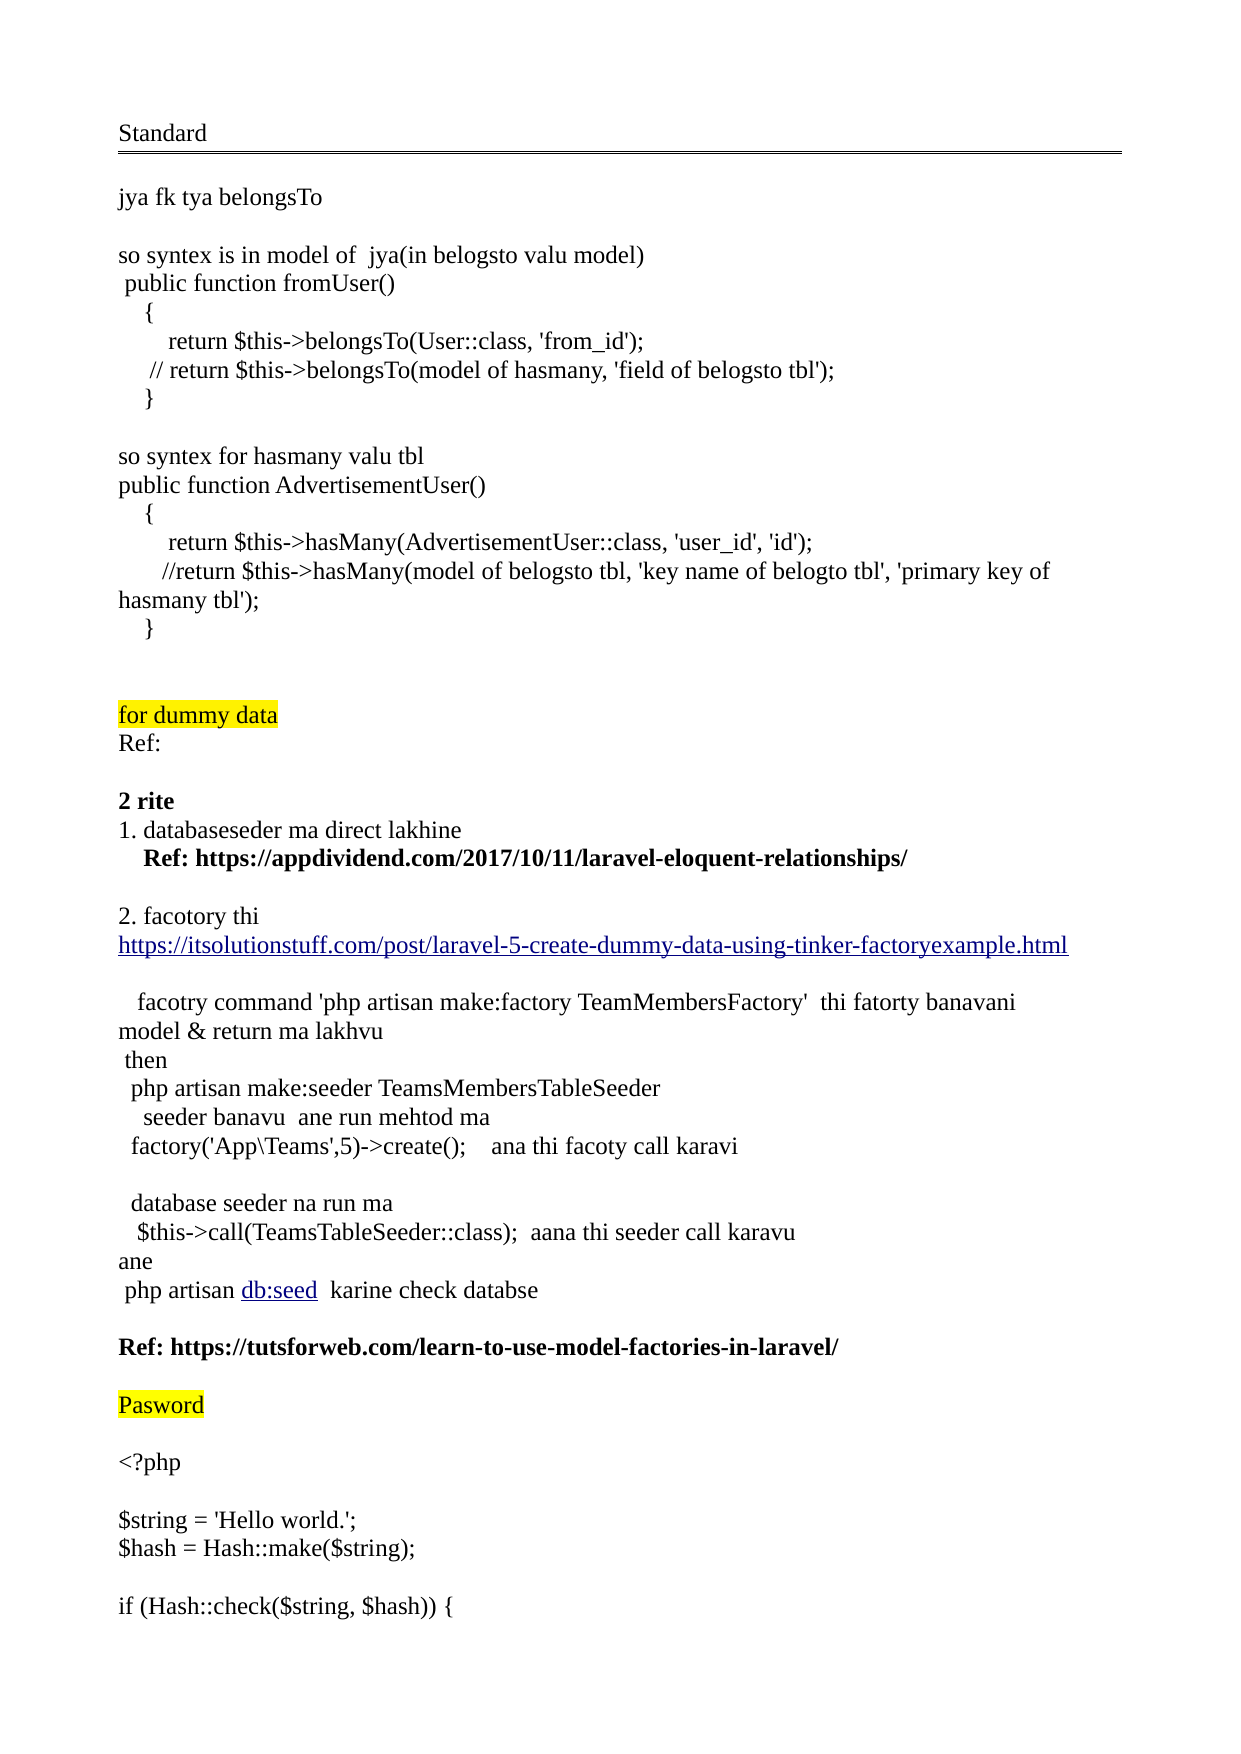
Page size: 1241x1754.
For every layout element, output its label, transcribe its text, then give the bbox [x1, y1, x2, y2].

text model & return ma lakhvu [118, 1016, 1122, 1045]
text $hash = Hash::make($string); [118, 1533, 1122, 1562]
text php artisan make:seeder TeamsMembersTableSeeder [118, 1073, 1122, 1102]
text public function fromUser() [118, 268, 1122, 297]
text 2. facotory thi [118, 901, 1122, 930]
text jya fk tya belongsTo [118, 182, 1122, 211]
text } [118, 383, 1122, 412]
text } [118, 613, 1122, 642]
text seeder banavu ane run mehtod ma [118, 1102, 1122, 1131]
text php artisan db:seed karine check databse [118, 1275, 1122, 1303]
text if (Hash::check($string, $hash)) { [118, 1591, 1122, 1620]
text database seeder na run ma [118, 1188, 1122, 1217]
text Ref: https://tutsforweb.com/learn-to-use-model-factories-in-laravel/ [118, 1332, 1122, 1361]
text 1. databaseseder ma direct lakhine [118, 815, 1122, 843]
text 2 rite [118, 786, 1122, 815]
text then [118, 1045, 1122, 1073]
text so syntex for hasmany valu tbl [118, 441, 1122, 470]
text factory('App\Teams',5)->create(); ana thi facoty call karavi [118, 1131, 1122, 1160]
text public function AdvertisementUser() [118, 470, 1122, 498]
text Ref: [118, 728, 1122, 757]
text $string = 'Hello world.'; [118, 1505, 1122, 1533]
text { [118, 498, 1122, 527]
text Standard [118, 118, 1122, 151]
text https://itsolutionstuff.com/post/laravel-5-create-dummy-data-using-tinker-factoryexample.html [118, 930, 1122, 958]
text { [118, 297, 1122, 326]
text $this->call(TeamsTableSeeder::class); aana thi seeder call karavu [118, 1217, 1122, 1246]
text for dummy data [118, 700, 1122, 728]
text //return $this->hasMany(model of belogsto tbl, 'key name of belogto tbl', 'primary key of hasmany tbl'); [118, 556, 1122, 613]
text return $this->hasMany(AdvertisementUser::class, 'user_id', 'id'); [118, 527, 1122, 556]
text <?php [118, 1447, 1122, 1476]
text return $this->belongsTo(User::class, 'from_id'); [118, 326, 1122, 355]
text Ref: https://appdividend.com/2017/10/11/laravel-eloquent-relationships/ [118, 843, 1122, 872]
text facotry command 'php artisan make:factory TeamMembersFactory' thi fatorty banavani [118, 987, 1122, 1016]
text Pasword [118, 1390, 1122, 1418]
text // return $this->belongsTo(model of hasmany, 'field of belogsto tbl'); [118, 355, 1122, 383]
text ane [118, 1246, 1122, 1275]
text so syntex is in model of jya(in belogsto valu model) [118, 240, 1122, 268]
